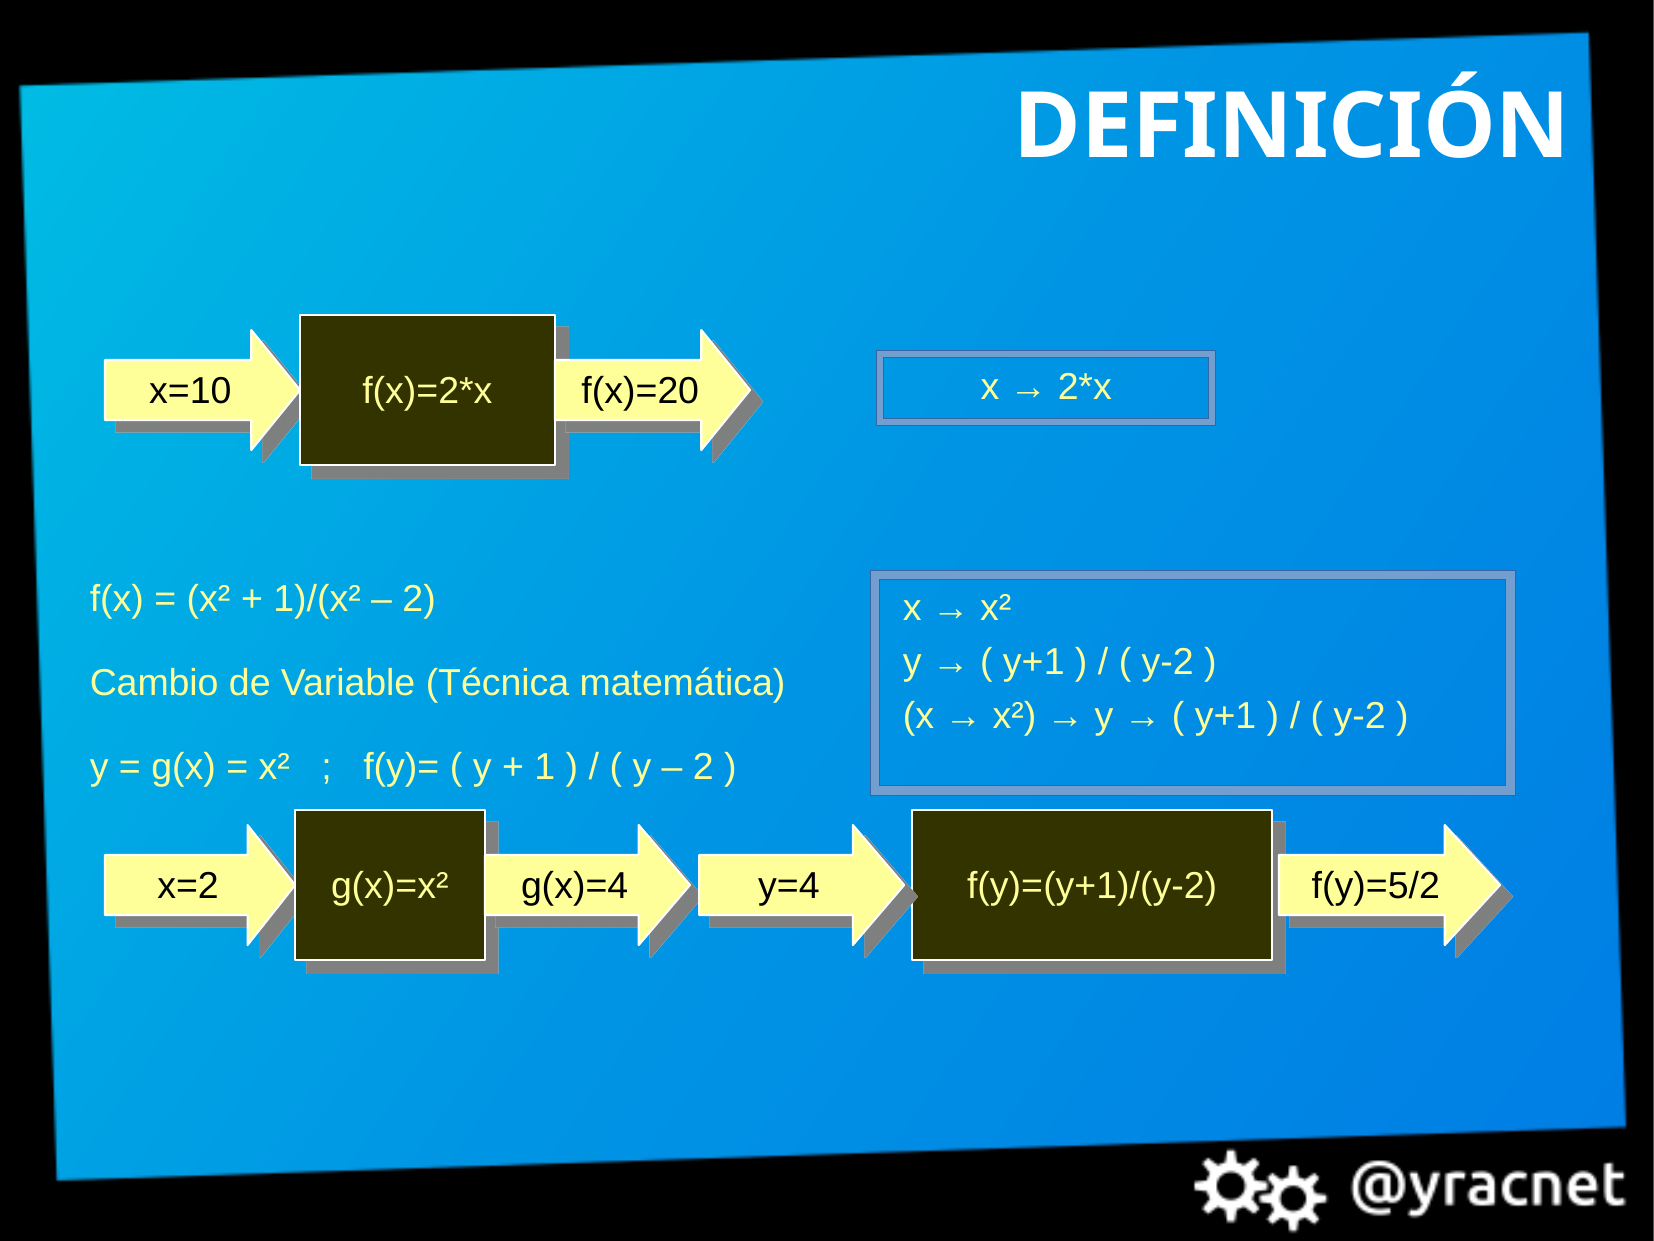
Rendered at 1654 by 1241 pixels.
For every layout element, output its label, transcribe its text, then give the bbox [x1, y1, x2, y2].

text_box x=10 [105, 330, 300, 451]
text_box f(x)=2*x [300, 315, 556, 466]
title DEFINICIÓN [82, 49, 1571, 196]
text_box y=4 [699, 825, 905, 946]
text_box x → x² y → ( y+1 ) / ( y-2 ) (x → x²) → y → ( y+1 ) / ( y-2 ) [870, 570, 1516, 796]
text_box f(x)=20 [555, 330, 751, 451]
text_box g(x)=4 [484, 825, 691, 946]
picture [0, 0, 1654, 1241]
text_box f(x) = (x² + 1)/(x² – 2) Cambio de Variable (Técnica matemática) y = g(x) = x² ; f(y)= ( y + 1 ) / ( y – 2 ) [75, 570, 856, 837]
text_box f(y)=5/2 [1279, 825, 1501, 946]
text_box g(x)=x² [295, 810, 485, 961]
text_box f(y)=(y+1)/(y-2) [912, 810, 1273, 961]
text_box x → 2*x [876, 350, 1216, 426]
text_box x=2 [104, 825, 295, 946]
